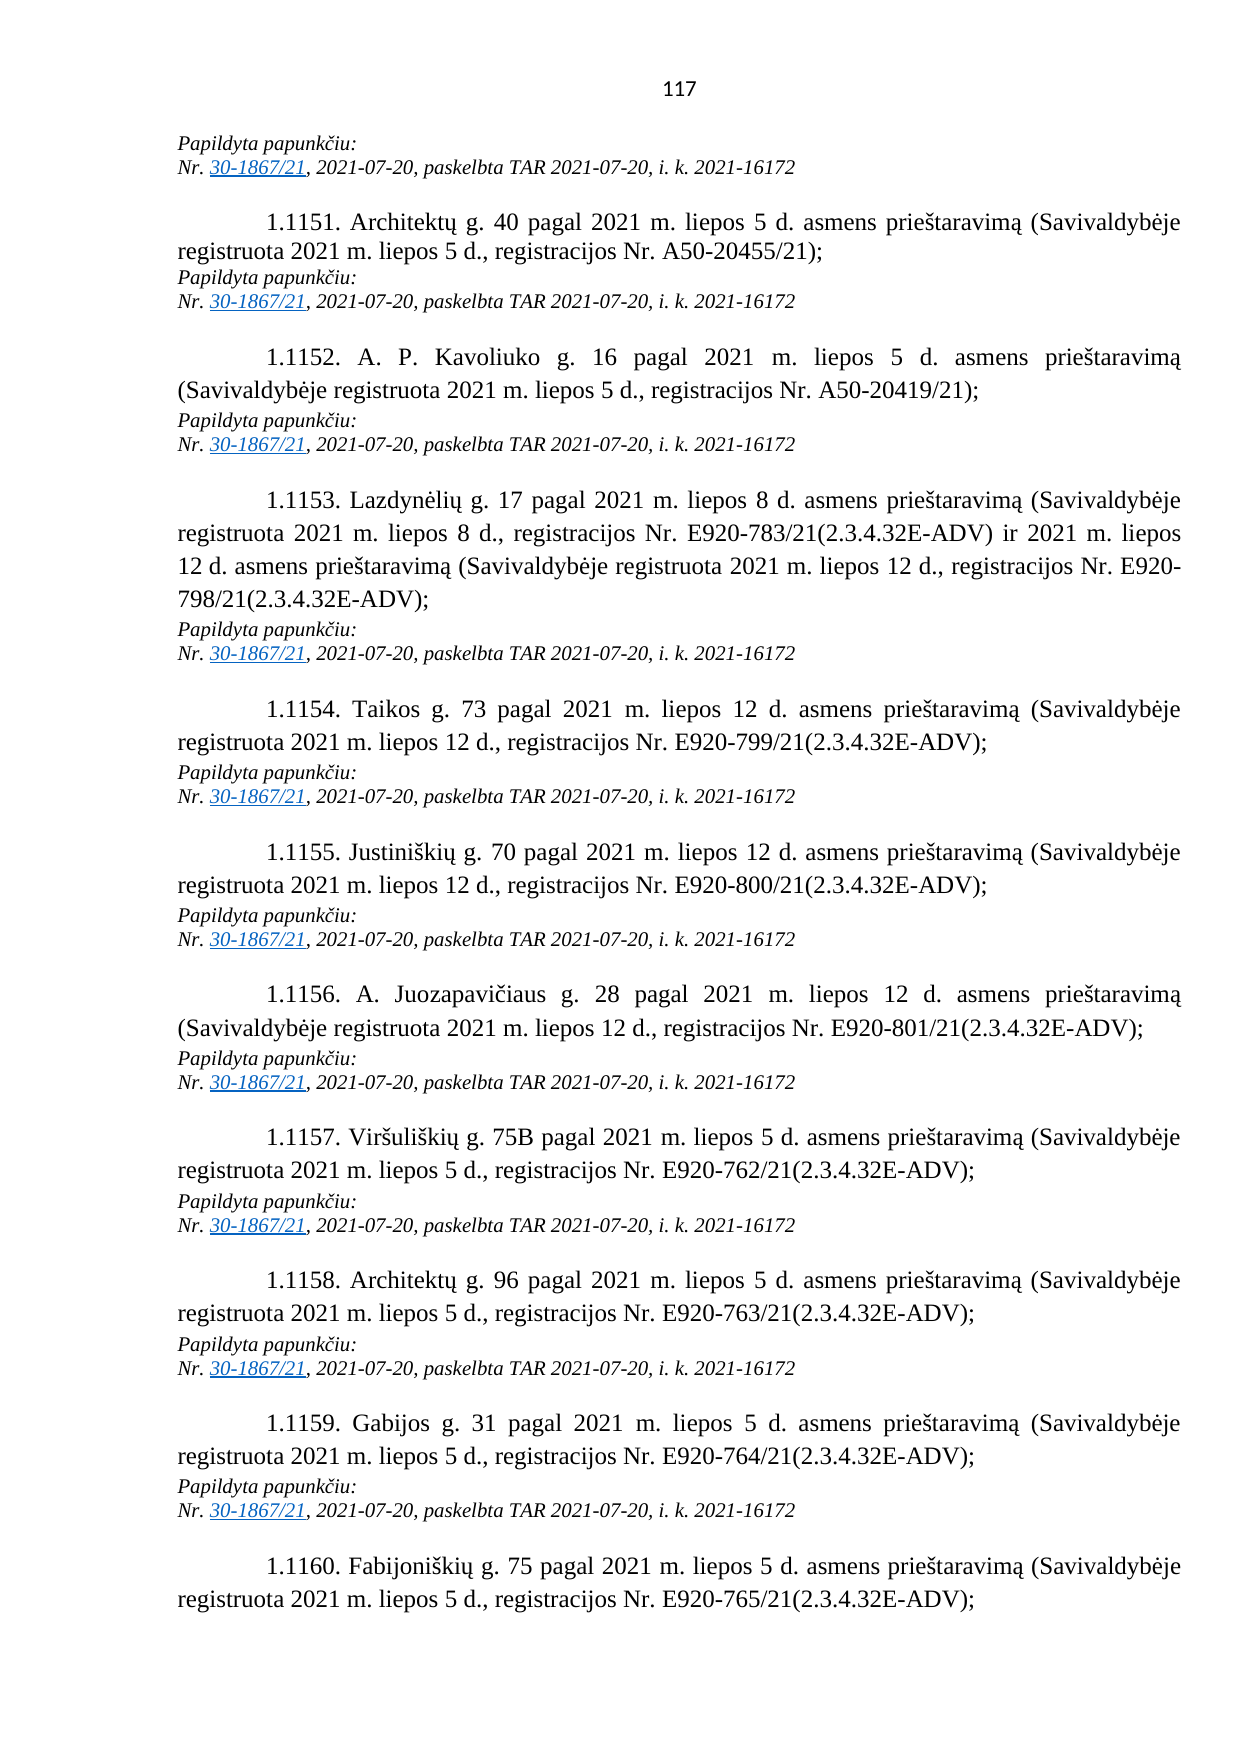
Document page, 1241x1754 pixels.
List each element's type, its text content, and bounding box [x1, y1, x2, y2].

text Papildyta papunkčiu: [177, 903, 1181, 927]
text 1.1151. Architektų g. 40 pagal 2021 m. liepos 5 d. asmens prieštaravimą (Savivaldybėje registruota 2021 m. liepos 5 d., registracijos Nr. A50-20455/21); [177, 207, 1181, 265]
text Nr. 30-1867/21, 2021-07-20, paskelbta TAR 2021-07-20, i. k. 2021-16172 [177, 289, 1181, 313]
text Nr. 30-1867/21, 2021-07-20, paskelbta TAR 2021-07-20, i. k. 2021-16172 [177, 432, 1181, 456]
text 1.1157. Viršuliškių g. 75B pagal 2021 m. liepos 5 d. asmens prieštaravimą (Savivaldybėje registruota 2021 m. liepos 5 d., registracijos Nr. E920-762/21(2.3.4.32E-ADV); [177, 1122, 1181, 1184]
text Papildyta papunkčiu: [177, 1474, 1181, 1498]
text 1.1153. Lazdynėlių g. 17 pagal 2021 m. liepos 8 d. asmens prieštaravimą (Savivaldybėje registruota 2021 m. liepos 8 d., registracijos Nr. E920-783/21(2.3.4.32E-ADV) ir 2021 m. liepos 12 d. asmens prieštaravimą (Savivaldybėje registruota 2021 m. liepos 12 d., registracijos Nr. E920-798/21(2.3.4.32E-ADV); [177, 485, 1181, 613]
text Nr. 30-1867/21, 2021-07-20, paskelbta TAR 2021-07-20, i. k. 2021-16172 [177, 1356, 1181, 1379]
text Papildyta papunkčiu: [177, 131, 1181, 155]
text Nr. 30-1867/21, 2021-07-20, paskelbta TAR 2021-07-20, i. k. 2021-16172 [177, 1498, 1181, 1522]
text Papildyta papunkčiu: [177, 1046, 1181, 1070]
text Papildyta papunkčiu: [177, 408, 1181, 432]
text Papildyta papunkčiu: [177, 760, 1181, 784]
text Papildyta papunkčiu: [177, 1331, 1181, 1356]
text 1.1155. Justiniškių g. 70 pagal 2021 m. liepos 12 d. asmens prieštaravimą (Savivaldybėje registruota 2021 m. liepos 12 d., registracijos Nr. E920-800/21(2.3.4.32E-ADV); [177, 837, 1181, 898]
text Papildyta papunkčiu: [177, 265, 1181, 289]
text Papildyta papunkčiu: [177, 617, 1181, 641]
text Nr. 30-1867/21, 2021-07-20, paskelbta TAR 2021-07-20, i. k. 2021-16172 [177, 1213, 1181, 1237]
text 1.1156. A. Juozapavičiaus g. 28 pagal 2021 m. liepos 12 d. asmens prieštaravimą (Savivaldybėje registruota 2021 m. liepos 12 d., registracijos Nr. E920-801/21(2.3.4.32E-ADV); [177, 979, 1181, 1041]
text Nr. 30-1867/21, 2021-07-20, paskelbta TAR 2021-07-20, i. k. 2021-16172 [177, 927, 1181, 951]
text 1.1154. Taikos g. 73 pagal 2021 m. liepos 12 d. asmens prieštaravimą (Savivaldybėje registruota 2021 m. liepos 12 d., registracijos Nr. E920-799/21(2.3.4.32E-ADV); [177, 694, 1181, 756]
text 1.1159. Gabijos g. 31 pagal 2021 m. liepos 5 d. asmens prieštaravimą (Savivaldybėje registruota 2021 m. liepos 5 d., registracijos Nr. E920-764/21(2.3.4.32E-ADV); [177, 1408, 1181, 1470]
text 1.1152. A. P. Kavoliuko g. 16 pagal 2021 m. liepos 5 d. asmens prieštaravimą (Savivaldybėje registruota 2021 m. liepos 5 d., registracijos Nr. A50-20419/21); [177, 342, 1181, 404]
text Nr. 30-1867/21, 2021-07-20, paskelbta TAR 2021-07-20, i. k. 2021-16172 [177, 784, 1181, 808]
text Nr. 30-1867/21, 2021-07-20, paskelbta TAR 2021-07-20, i. k. 2021-16172 [177, 155, 1181, 179]
text Papildyta papunkčiu: [177, 1188, 1181, 1213]
text 1.1158. Architektų g. 96 pagal 2021 m. liepos 5 d. asmens prieštaravimą (Savivaldybėje registruota 2021 m. liepos 5 d., registracijos Nr. E920-763/21(2.3.4.32E-ADV); [177, 1265, 1181, 1327]
text Nr. 30-1867/21, 2021-07-20, paskelbta TAR 2021-07-20, i. k. 2021-16172 [177, 1070, 1181, 1094]
text Nr. 30-1867/21, 2021-07-20, paskelbta TAR 2021-07-20, i. k. 2021-16172 [177, 641, 1181, 665]
text 1.1160. Fabijoniškių g. 75 pagal 2021 m. liepos 5 d. asmens prieštaravimą (Savivaldybėje registruota 2021 m. liepos 5 d., registracijos Nr. E920-765/21(2.3.4.32E-ADV); [177, 1551, 1181, 1613]
